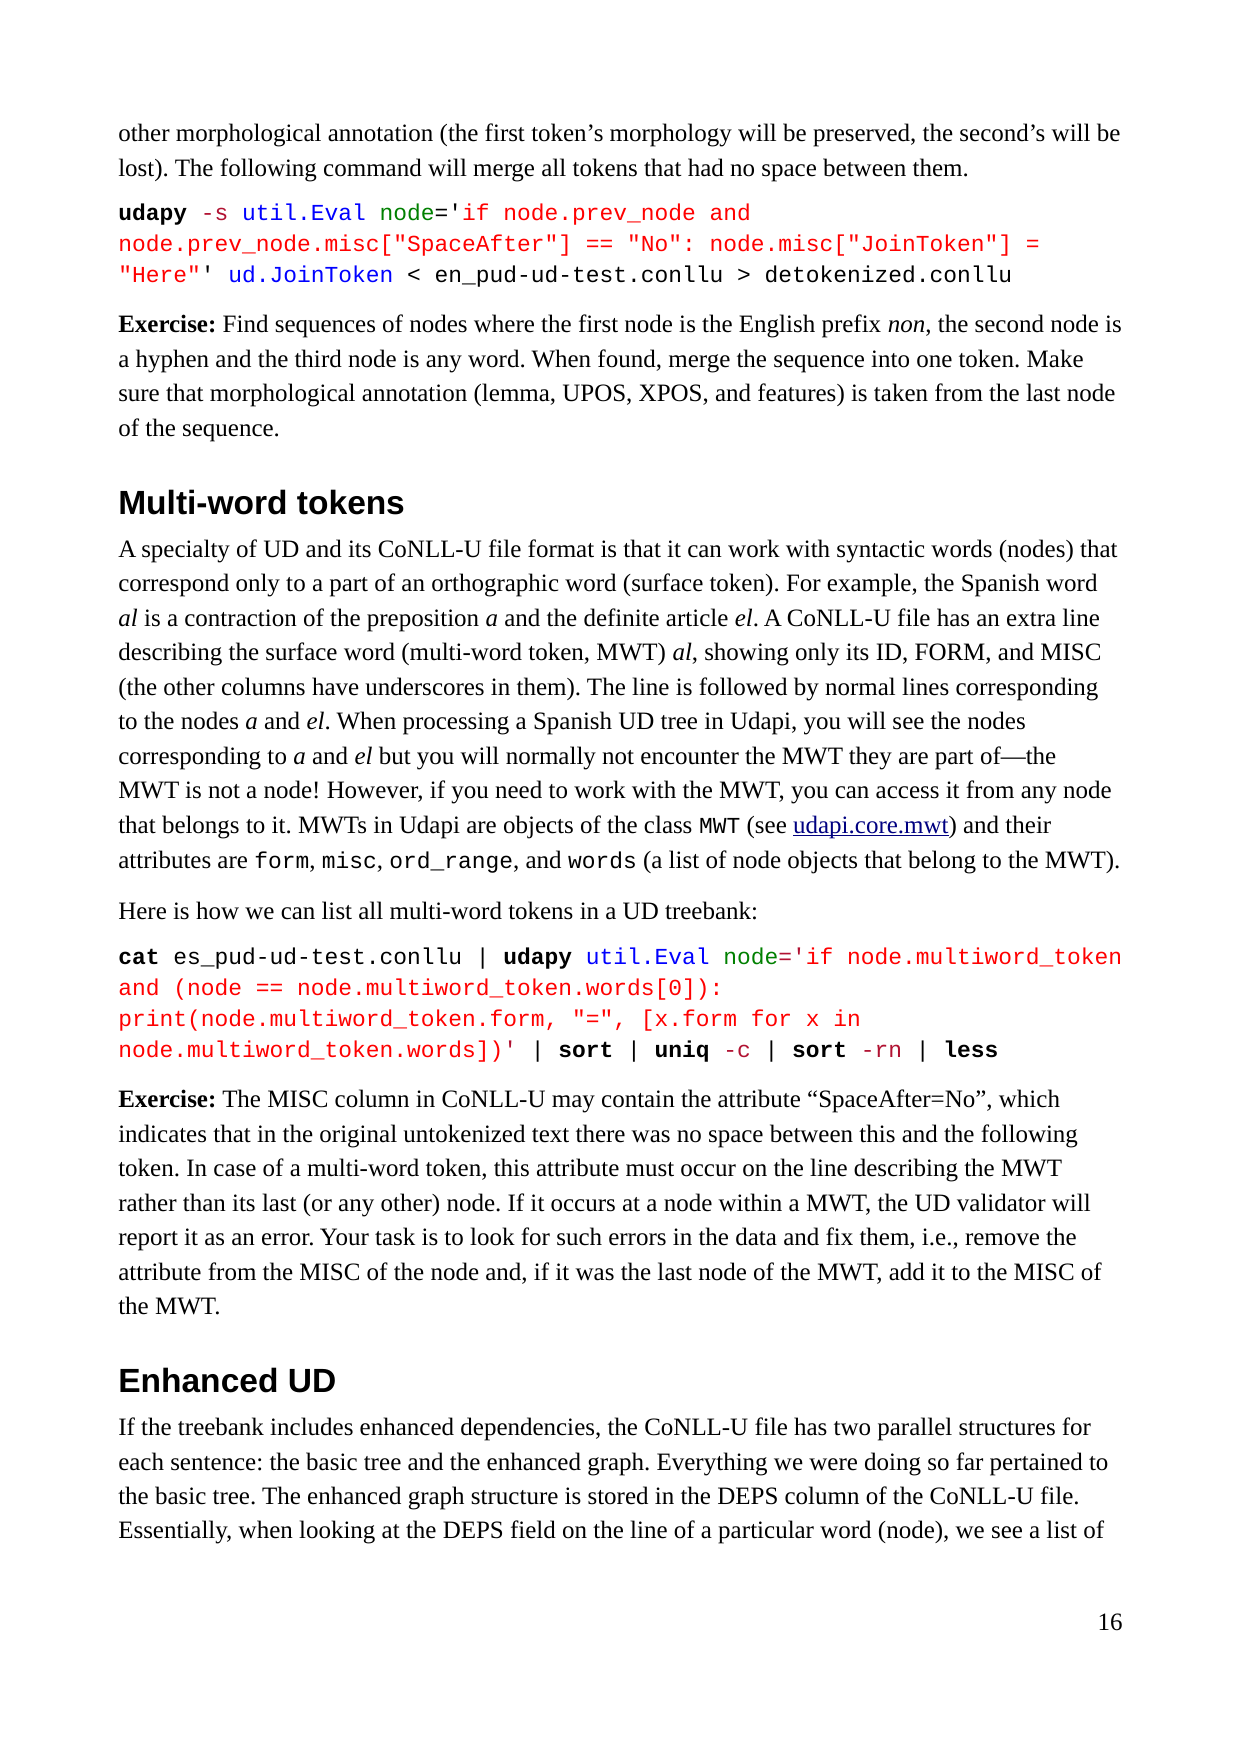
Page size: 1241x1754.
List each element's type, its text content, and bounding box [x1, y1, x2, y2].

subtitle Enhanced UD [118, 1361, 1122, 1400]
text other morphological annotation (the first token’s morphology will be preserved, the second’s will be lost). The following command will merge all tokens that had no space between them. [118, 118, 1122, 181]
text A specialty of UD and its CoNLL-U file format is that it can work with syntactic words (nodes) that correspond only to a part of an orthographic word (surface token). For example, the Spanish word al is a contraction of the preposition a and the definite article el. A CoNLL-U file has an extra line describing the surface word (multi-word token, MWT) al, showing only its ID, FORM, and MISC (the other columns have underscores in them). The line is followed by normal lines corresponding to the nodes a and el. When processing a Spanish UD tree in Udapi, you will see the nodes corresponding to a and el but you will normally not encounter the MWT they are part of—the MWT is not a node! However, if you need to work with the MWT, you can access it from any node that belongs to it. MWTs in Udapi are objects of the class MWT (see udapi.core.mwt) and their attributes are form, misc, ord_range, and words (a list of node objects that belong to the MWT). [118, 534, 1122, 876]
text Exercise: Find sequences of nodes where the first node is the English prefix non, the second node is a hyphen and the third node is any word. When found, merge the sequence into one token. Make sure that morphological annotation (lemma, UPOS, XPOS, and features) is taken from the last node of the sequence. [118, 309, 1122, 442]
text cat es_pud-ud-test.conllu | udapy util.Eval node='if node.multiword_token and (node == node.multiword_token.words[0]): print(node.multiword_token.form, "=", [x.form for x in node.multiword_token.words])' | sort | uniq -c | sort -rn | less [118, 946, 1122, 1064]
subtitle Multi-word tokens [118, 483, 1122, 521]
text Here is how we can list all multi-word tokens in a UD treebank: [118, 896, 1122, 925]
text Exercise: The MISC column in CoNLL-U may contain the attribute “SpaceAfter=No”, which indicates that in the original untokenized text there was no space between this and the following token. In case of a multi-word token, this attribute must occur on the line describing the MWT rather than its last (or any other) node. If it occurs at a node within a MWT, the UD validator will report it as an error. Your task is to look for such errors in the data and fix them, i.e., remove the attribute from the MISC of the node and, if it was the last node of the MWT, add it to the MISC of the MWT. [118, 1084, 1122, 1320]
text If the treebank includes enhanced dependencies, the CoNLL-U file has two parallel structures for each sentence: the basic tree and the enhanced graph. Everything we were doing so far pertained to the basic tree. The enhanced graph structure is stored in the DEPS column of the CoNLL-U file. Essentially, when looking at the DEPS field on the line of a particular word (node), we see a list of [118, 1412, 1122, 1544]
text udapy -s util.Eval node='if node.prev_node and node.prev_node.misc["SpaceAfter"] == "No": node.misc["JoinToken"] = "Here"' ud.JoinToken < en_pud-ud-test.conllu > detokenized.conllu [118, 202, 1122, 290]
